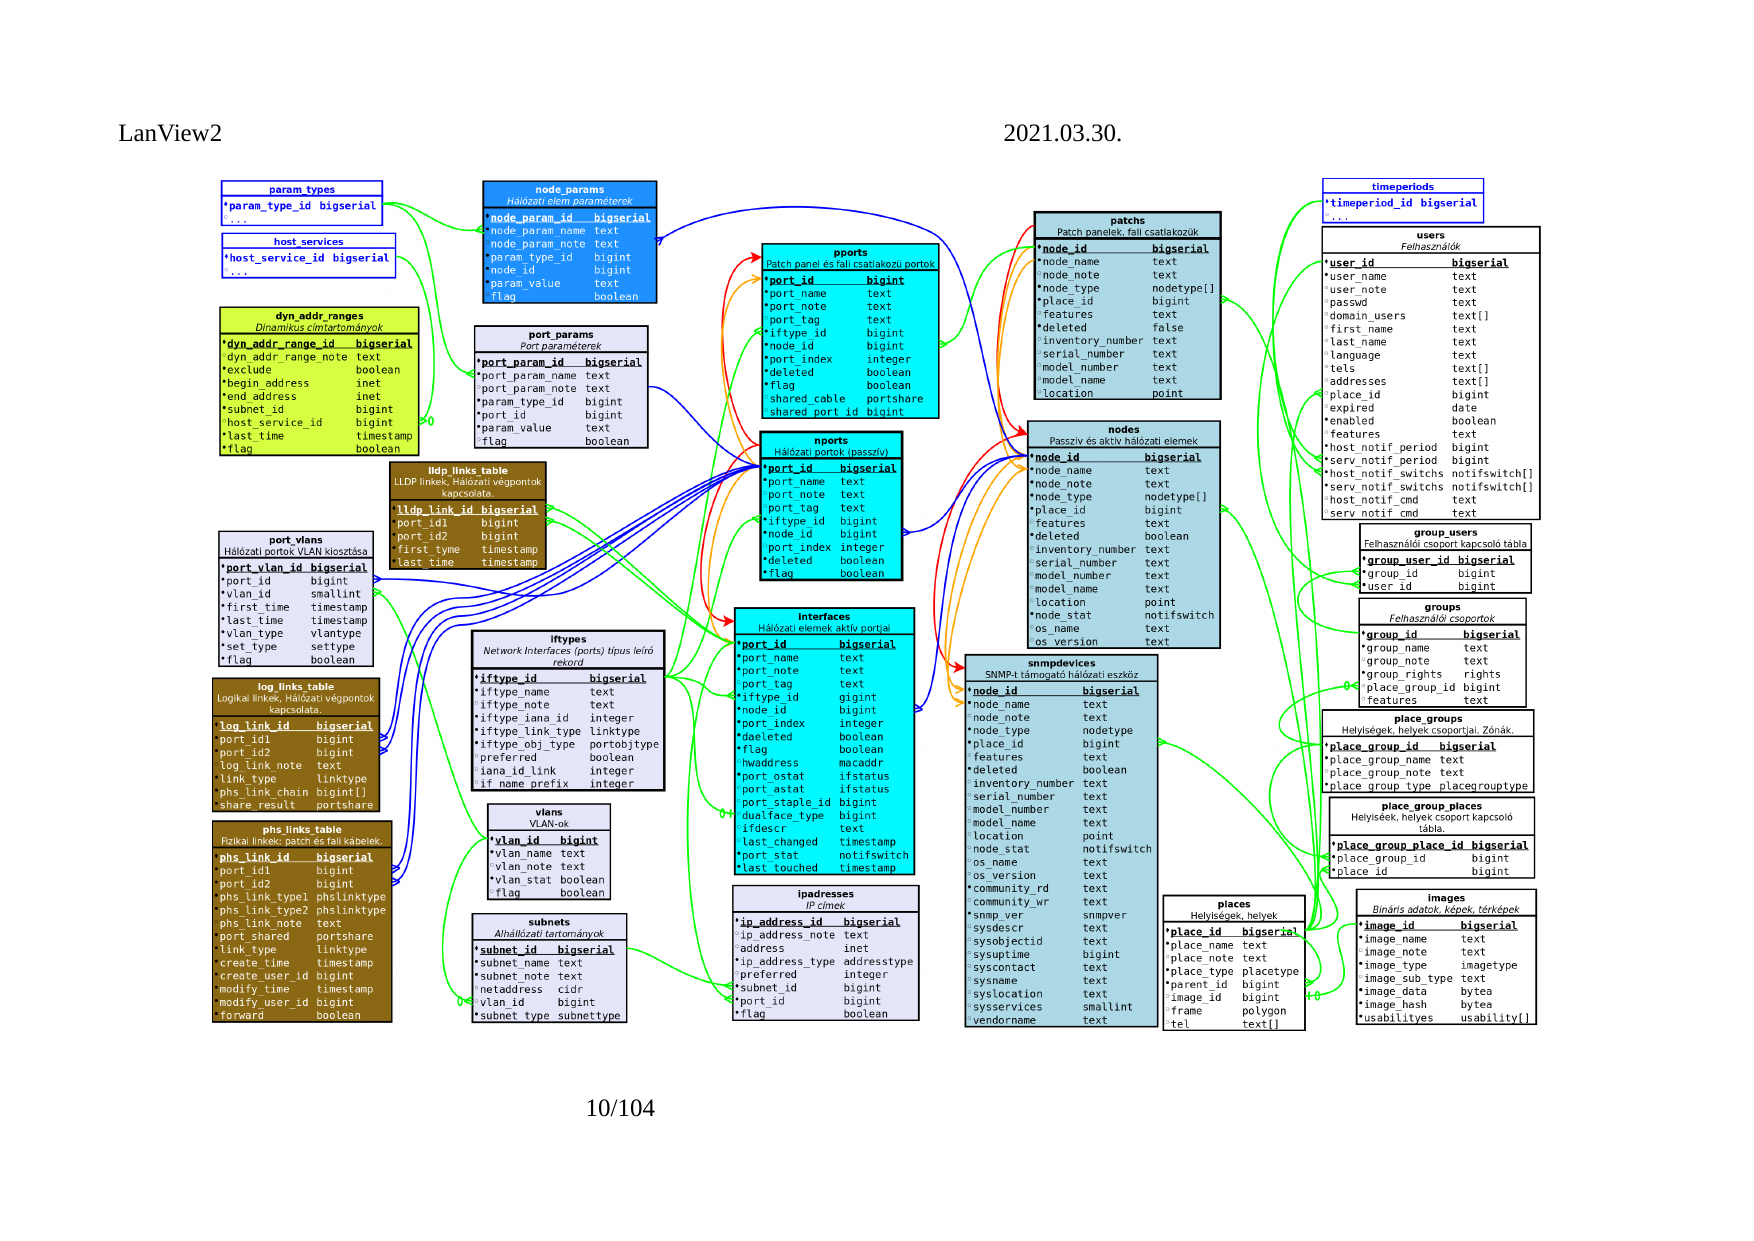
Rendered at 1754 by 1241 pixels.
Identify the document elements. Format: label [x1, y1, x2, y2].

picture [220, 183, 1534, 1026]
